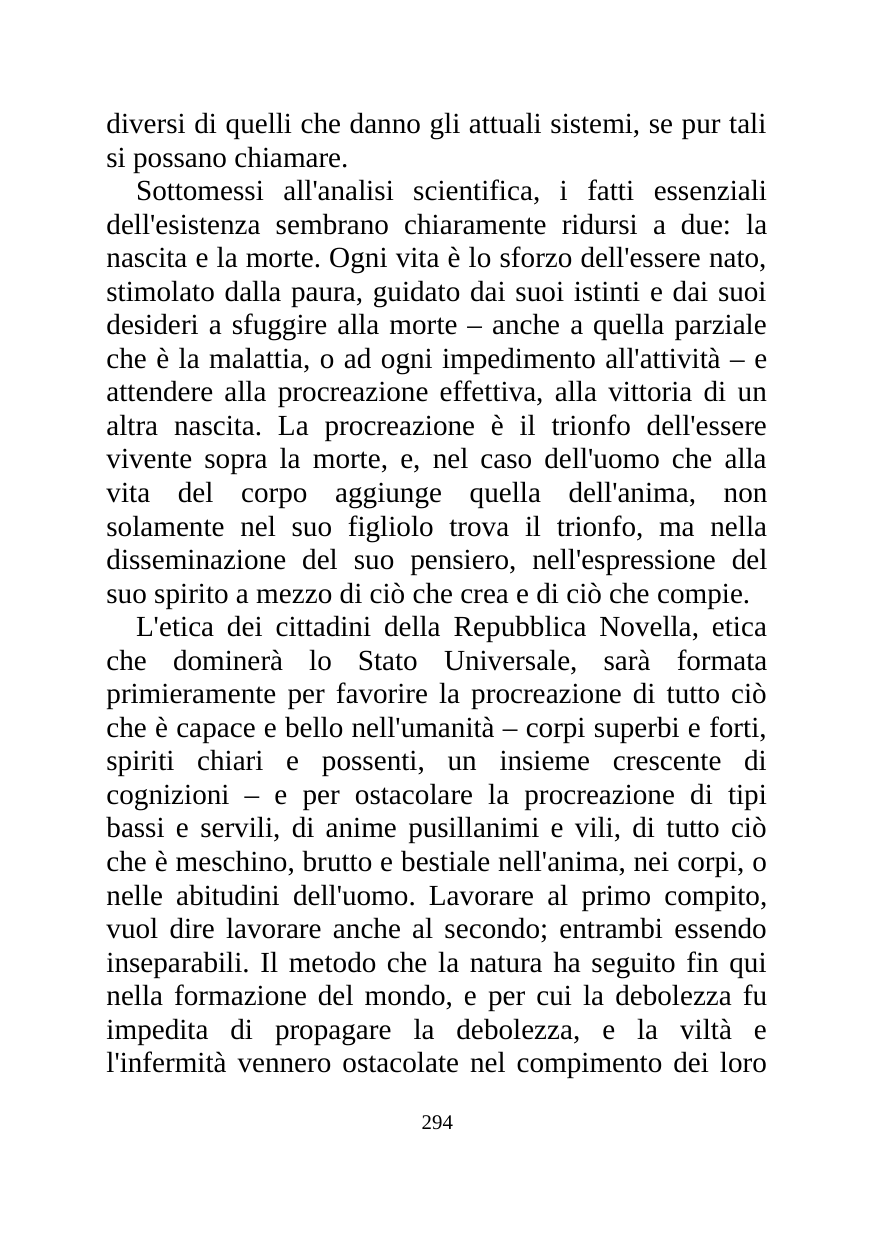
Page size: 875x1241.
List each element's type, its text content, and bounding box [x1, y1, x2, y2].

text diversi di quelli che danno gli attuali sistemi, se pur tali si possano chiamare. [106, 106, 768, 173]
text L'etica dei cittadini della Repubblica Novella, etica che dominerà lo Stato Universale, sarà formata primieramente per favorire la procreazione di tutto ciò che è capace e bello nell'umanità – corpi superbi e forti, spiriti chiari e possenti, un insieme crescente di cognizioni – e per ostacolare la procreazione di tipi bassi e servili, di anime pusillanimi e vili, di tutto ciò che è meschino, brutto e bestiale nell'anima, nei corpi, o nelle abitudini dell'uomo. Lavorare al primo compito, vuol dire lavorare anche al secondo; entrambi essendo inseparabili. Il metodo che la natura ha seguito fin qui nella formazione del mondo, e per cui la debolezza fu impedita di propagare la debolezza, e la viltà e l'infermità vennero ostacolate nel compimento dei loro [106, 609, 768, 1079]
text Sottomessi all'analisi scientifica, i fatti essenziali dell'esistenza sembrano chiaramente ridursi a due: la nascita e la morte. Ogni vita è lo sforzo dell'essere nato, stimolato dalla paura, guidato dai suoi istinti e dai suoi desideri a sfuggire alla morte – anche a quella parziale che è la malattia, o ad ogni impedimento all'attività – e attendere alla procreazione effettiva, alla vittoria di un altra nascita. La procreazione è il trionfo dell'essere vivente sopra la morte, e, nel caso dell'uomo che alla vita del corpo aggiunge quella dell'anima, non solamente nel suo figliolo trova il trionfo, ma nella disseminazione del suo pensiero, nell'espressione del suo spirito a mezzo di ciò che crea e di ciò che compie. [106, 173, 768, 609]
